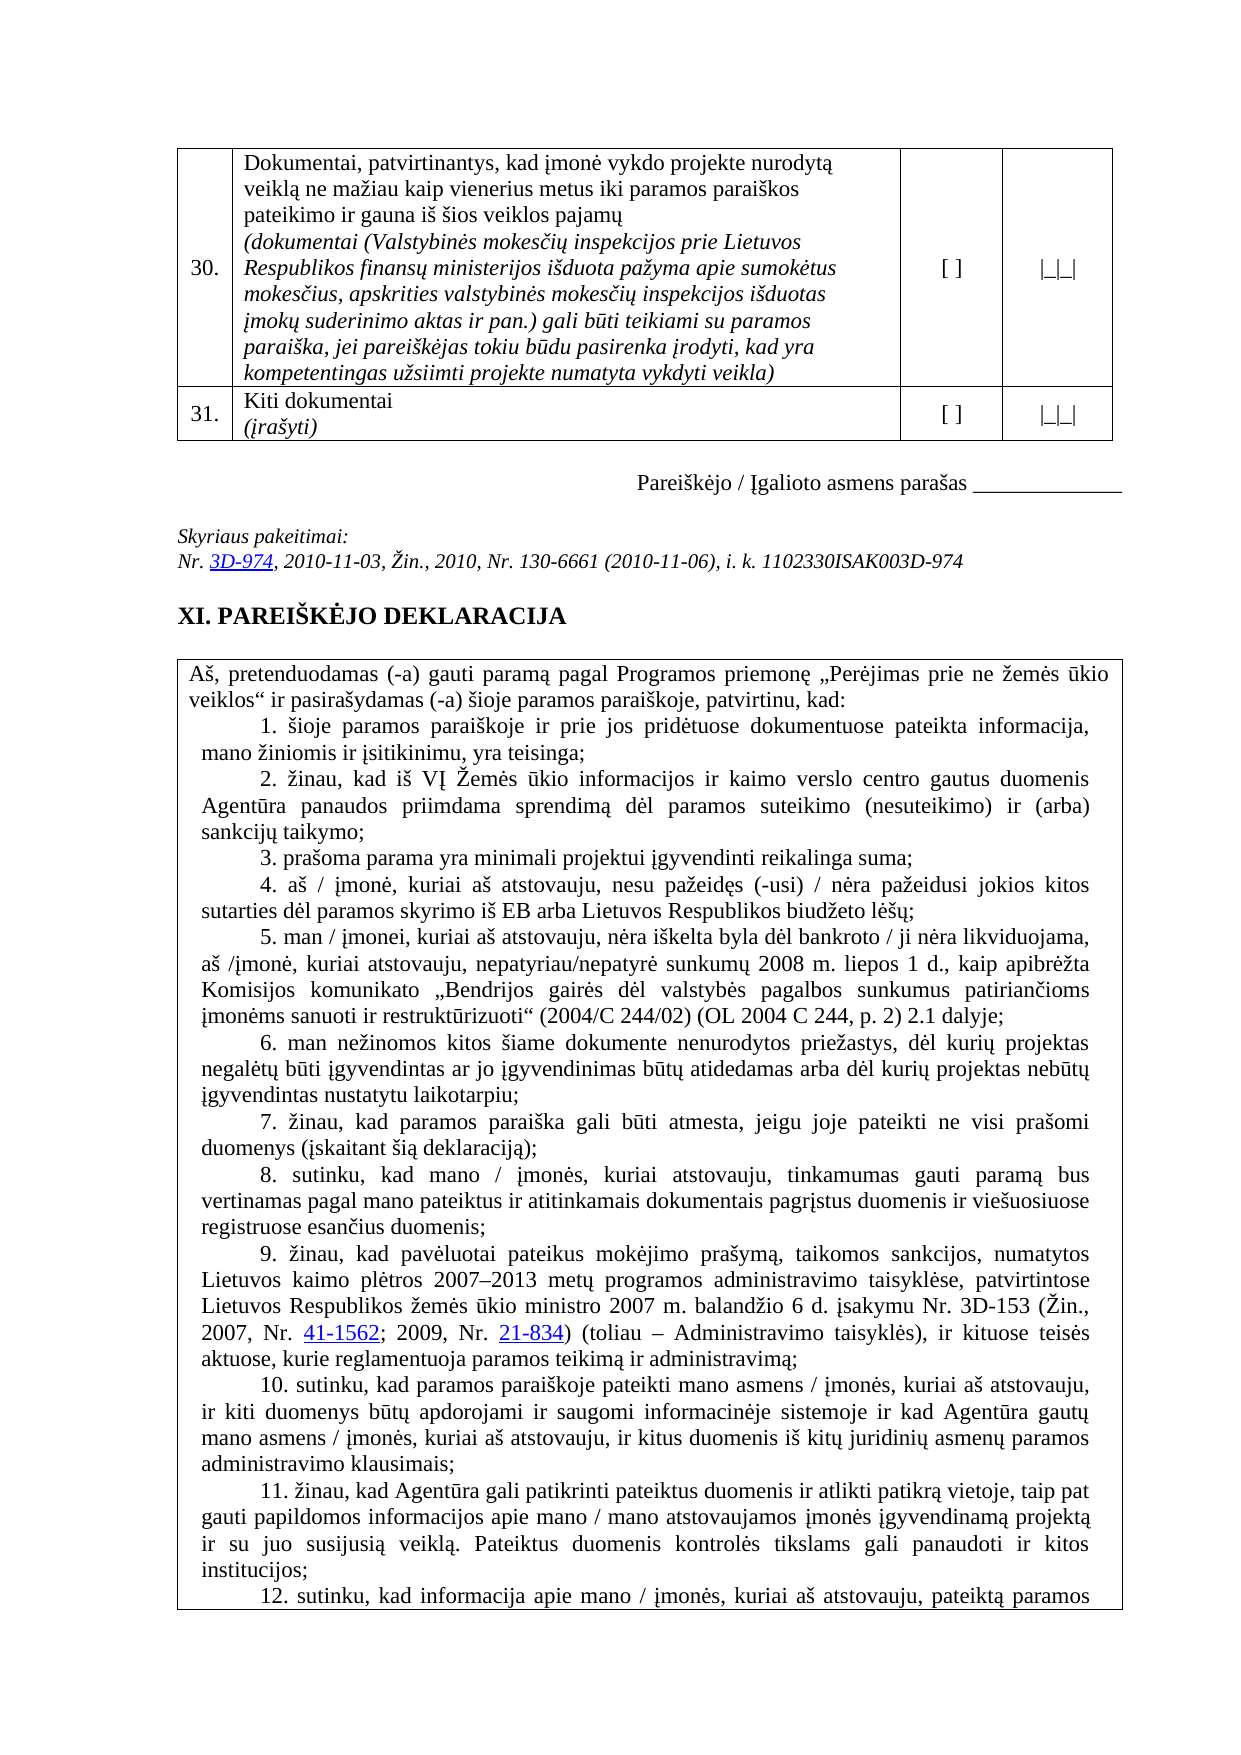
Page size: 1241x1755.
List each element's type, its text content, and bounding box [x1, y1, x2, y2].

table_cell Dokumentai, patvirtinantys, kad įmonė vykdo projekte nurodytą veiklą ne mažiau kaip vienerius metus iki paramos paraiškos pateikimo ir gauna iš šios veiklos pajamų (dokumentai (Valstybinės mokesčių inspekcijos prie Lietuvos Respublikos finansų ministerijos išduota pažyma apie sumokėtus mokesčius, apskrities valstybinės mokesčių inspekcijos išduotas įmokų suderinimo aktas ir pan.) gali būti teikiami su paramos paraiška, jei pareiškėjas tokiu būdu pasirenka įrodyti, kad yra kompetentingas užsiimti projekte numatyta vykdyti veikla) [233, 149, 900, 386]
table_cell |_|_| [1003, 387, 1112, 439]
text Nr. 3D-974, 2010-11-03, Žin., 2010, Nr. 130-6661 (2010-11-06), i. k. 1102330ISAK003D-974 [177, 548, 1122, 573]
table_cell [ ][] [901, 149, 1002, 386]
table_header Aš, pretenduodamas (-a) gauti paramą pagal Programos priemonę „Perėjimas prie ne žemės ūkio veiklos“ ir pasirašydamas (-a) šioje paramos paraiškoje, patvirtinu, kad: 1. šioje paramos paraiškoje ir prie jos pridėtuose dokumentuose pateikta informacija, mano žiniomis ir įsitikinimu, yra teisinga; 2. žinau, kad iš VĮ Žemės ūkio informacijos ir kaimo verslo centro gautus duomenis Agentūra panaudos priimdama sprendimą dėl paramos suteikimo (nesuteikimo) ir (arba) sankcijų taikymo; 3. prašoma parama yra minimali projektui įgyvendinti reikalinga suma; 4. aš / įmonė, kuriai aš atstovauju, nesu pažeidęs (-usi) / nėra pažeidusi jokios kitos sutarties dėl paramos skyrimo iš EB arba Lietuvos Respublikos biudžeto lėšų; 5. man / įmonei, kuriai aš atstovauju, nėra iškelta byla dėl bankroto / ji nėra likviduojama, aš /įmonė, kuriai atstovauju, nepatyriau/nepatyrė sunkumų 2008 m. liepos 1 d., kaip apibrėžta Komisijos komunikato „Bendrijos gairės dėl valstybės pagalbos sunkumus patiriančioms įmonėms sanuoti ir restruktūrizuoti“ (2004/C 244/02) (OL 2004 C 244, p. 2) 2.1 dalyje; 6. man nežinomos kitos šiame dokumente nenurodytos priežastys, dėl kurių projektas negalėtų būti įgyvendintas ar jo įgyvendinimas būtų atidedamas arba dėl kurių projektas nebūtų įgyvendintas nustatytu laikotarpiu; 7. žinau, kad paramos paraiška gali būti atmesta, jeigu joje pateikti ne visi prašomi duomenys (įskaitant šią deklaraciją); 8. sutinku, kad mano / įmonės, kuriai atstovauju, tinkamumas gauti paramą bus vertinamas pagal mano pateiktus ir atitinkamais dokumentais pagrįstus duomenis ir viešuosiuose registruose esančius duomenis; 9. žinau, kad pavėluotai pateikus mokėjimo prašymą, taikomos sankcijos, numatytos Lietuvos kaimo plėtros 2007–2013 metų programos administravimo taisyklėse, patvirtintose Lietuvos Respublikos žemės ūkio ministro 2007 m. balandžio 6 d. įsakymu Nr. 3D-153 (Žin., 2007, Nr. 41-1562; 2009, Nr. 21-834) (toliau – Administravimo taisyklės), ir kituose teisės aktuose, kurie reglamentuoja paramos teikimą ir administravimą; 10. sutinku, kad paramos paraiškoje pateikti mano asmens / įmonės, kuriai aš atstovauju, ir kiti duomenys būtų apdorojami ir saugomi informacinėje sistemoje ir kad Agentūra gautų mano asmens / įmonės, kuriai aš atstovauju, ir kitus duomenis iš kitų juridinių asmenų paramos administravimo klausimais; 11. žinau, kad Agentūra gali patikrinti pateiktus duomenis ir atlikti patikrą vietoje, taip pat gauti papildomos informacijos apie mano / mano atstovaujamos įmonės įgyvendinamą projektą ir su juo susijusią veiklą. Pateiktus duomenis kontrolės tikslams gali panaudoti ir kitos institucijos; 12. sutinku, kad informacija apie mano / įmonės, kuriai aš atstovauju, pateiktą paramos [178, 660, 1122, 1609]
table_cell [ ][] [901, 387, 1002, 439]
text XI. PAREIŠKĖJO DEKLARACIJA [177, 601, 1122, 630]
table_cell 30. [178, 149, 232, 386]
table_cell 31. [178, 387, 232, 439]
text Skyriaus pakeitimai: [177, 524, 1122, 548]
table_cell |_|_| [1003, 149, 1112, 386]
table_cell Kiti dokumentai (įrašyti) [233, 387, 900, 439]
text Pareiškėjo / Įgalioto asmens parašas _____________ [177, 469, 1122, 496]
